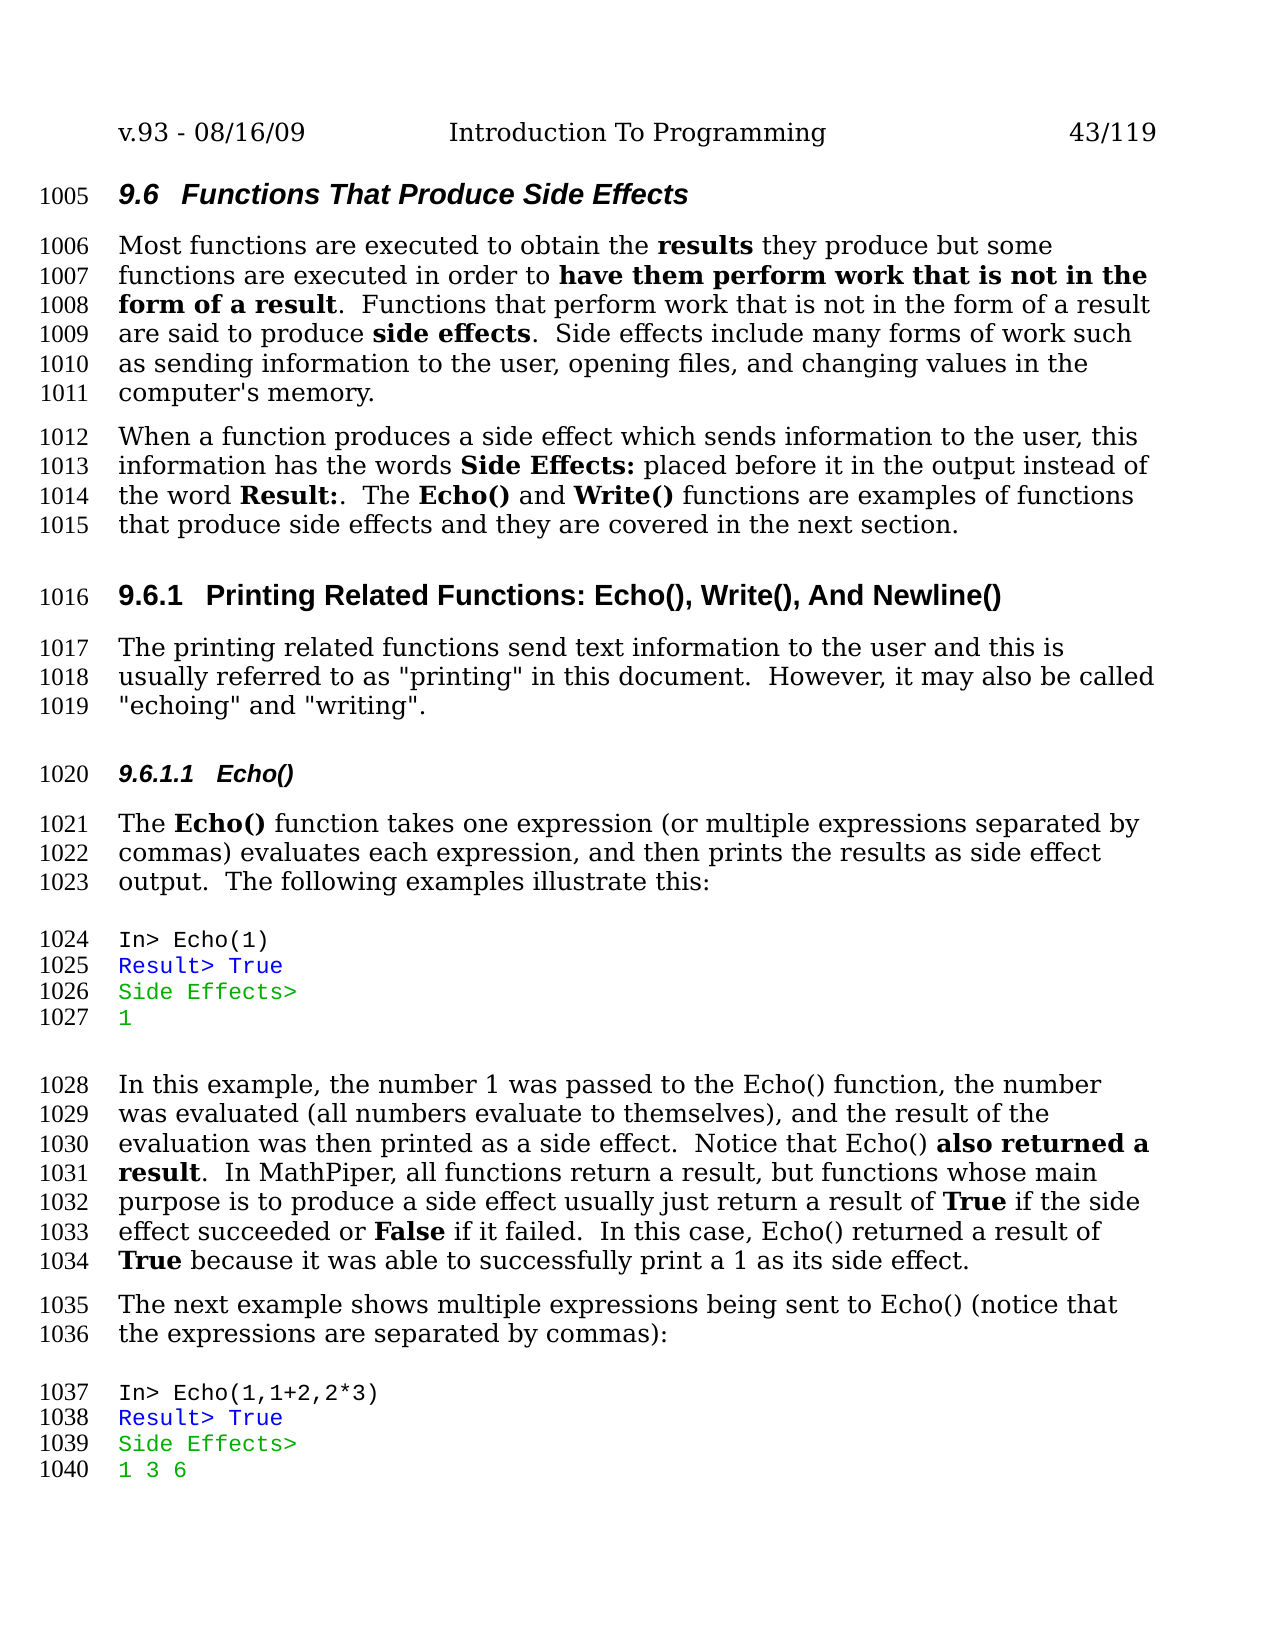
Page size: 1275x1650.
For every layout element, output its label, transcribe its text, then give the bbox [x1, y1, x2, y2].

text Side Effects> [118, 980, 1157, 1006]
text In> Echo(1) [118, 928, 1157, 954]
subtitle Printing Related Functions: Echo(), Write(), And Newline() [118, 578, 1157, 612]
subtitle Functions That Produce Side Effects [118, 177, 1157, 210]
text Result> True [118, 1407, 1157, 1433]
text 1 3 6 [118, 1459, 1157, 1484]
text The next example shows multiple expressions being sent to Echo() (notice that the expressions are separated by commas): [118, 1291, 1157, 1349]
text When a function produces a side effect which sends information to the user, this information has the words Side Effects: placed before it in the output instead of the word Result:. The Echo() and Write() functions are examples of functions that produce side effects and they are covered in the next section. [118, 422, 1157, 539]
subtitle Echo() [118, 759, 1157, 788]
text The Echo() function takes one expression (or multiple expressions separated by commas) evaluates each expression, and then prints the results as side effect output. The following examples illustrate this: [118, 809, 1157, 896]
text The printing related functions send text information to the user and this is usually referred to as "printing" in this document. However, it may also be called "echoing" and "writing". [118, 633, 1157, 720]
text Side Effects> [118, 1433, 1157, 1459]
text 1 [118, 1006, 1157, 1032]
text In this example, the number 1 was passed to the Echo() function, the number was evaluated (all numbers evaluate to themselves), and the result of the evaluation was then printed as a side effect. Notice that Echo() also returned a result. In MathPiper, all functions return a result, but functions whose main purpose is to produce a side effect usually just return a result of True if the side effect succeeded or False if it failed. In this case, Echo() returned a result of True because it was able to successfully print a 1 as its side effect. [118, 1070, 1157, 1276]
text In> Echo(1,1+2,2*3) [118, 1381, 1157, 1407]
text Most functions are executed to obtain the results they produce but some functions are executed in order to have them perform work that is not in the form of a result. Functions that perform work that is not in the form of a result are said to produce side effects. Side effects include many forms of work such as sending information to the user, opening files, and changing values in the computer's memory. [118, 231, 1157, 407]
text Result> True [118, 954, 1157, 980]
